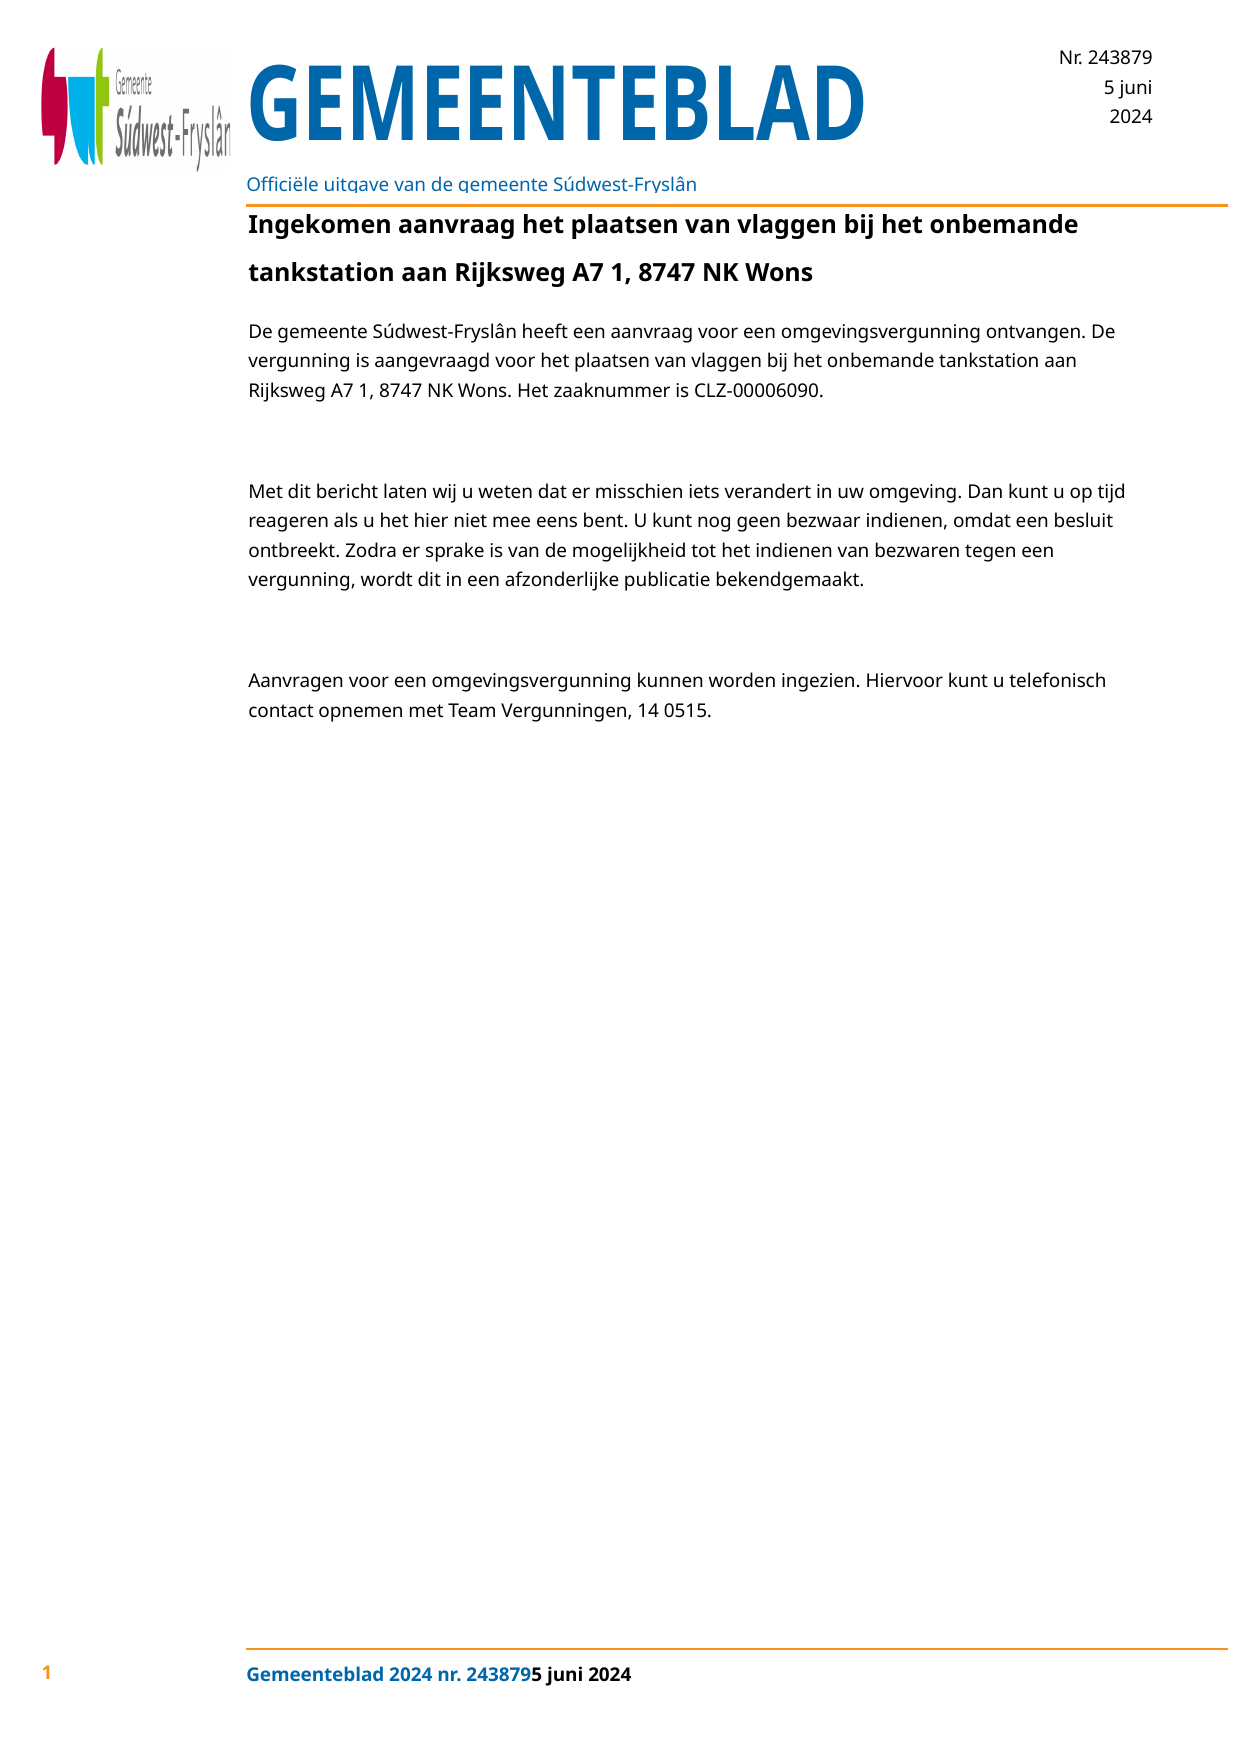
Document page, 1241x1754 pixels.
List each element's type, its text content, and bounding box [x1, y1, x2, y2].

text Met dit bericht laten wij u weten dat er misschien iets verandert in uw omgeving. Dan kunt u op tijd reageren als u het hier niet mee eens bent. U kunt nog geen bezwaar indienen, omdat een besluit ontbreekt. Zodra er sprake is van de mogelijkheid tot het indienen van bezwaren tegen een vergunning, wordt dit in een afzonderlijke publicatie bekendgemaakt. [248, 478, 1152, 592]
text Ingekomen aanvraag het plaatsen van vlaggen bij het onbemande tankstation aan Rijksweg A7 1, 8747 NK Wons [248, 207, 1152, 288]
text Aanvragen voor een omgevingsvergunning kunnen worden ingezien. Hiervoor kunt u telefonisch contact opnemen met Team Vergunningen, 14 0515. [248, 667, 1152, 723]
picture [41, 47, 231, 172]
text De gemeente Súdwest-Fryslân heeft een aanvraag voor een omgevingsvergunning ontvangen. De vergunning is aangevraagd voor het plaatsen van vlaggen bij het onbemande tankstation aan Rijksweg A7 1, 8747 NK Wons. Het zaaknummer is CLZ-00006090. [248, 318, 1152, 403]
